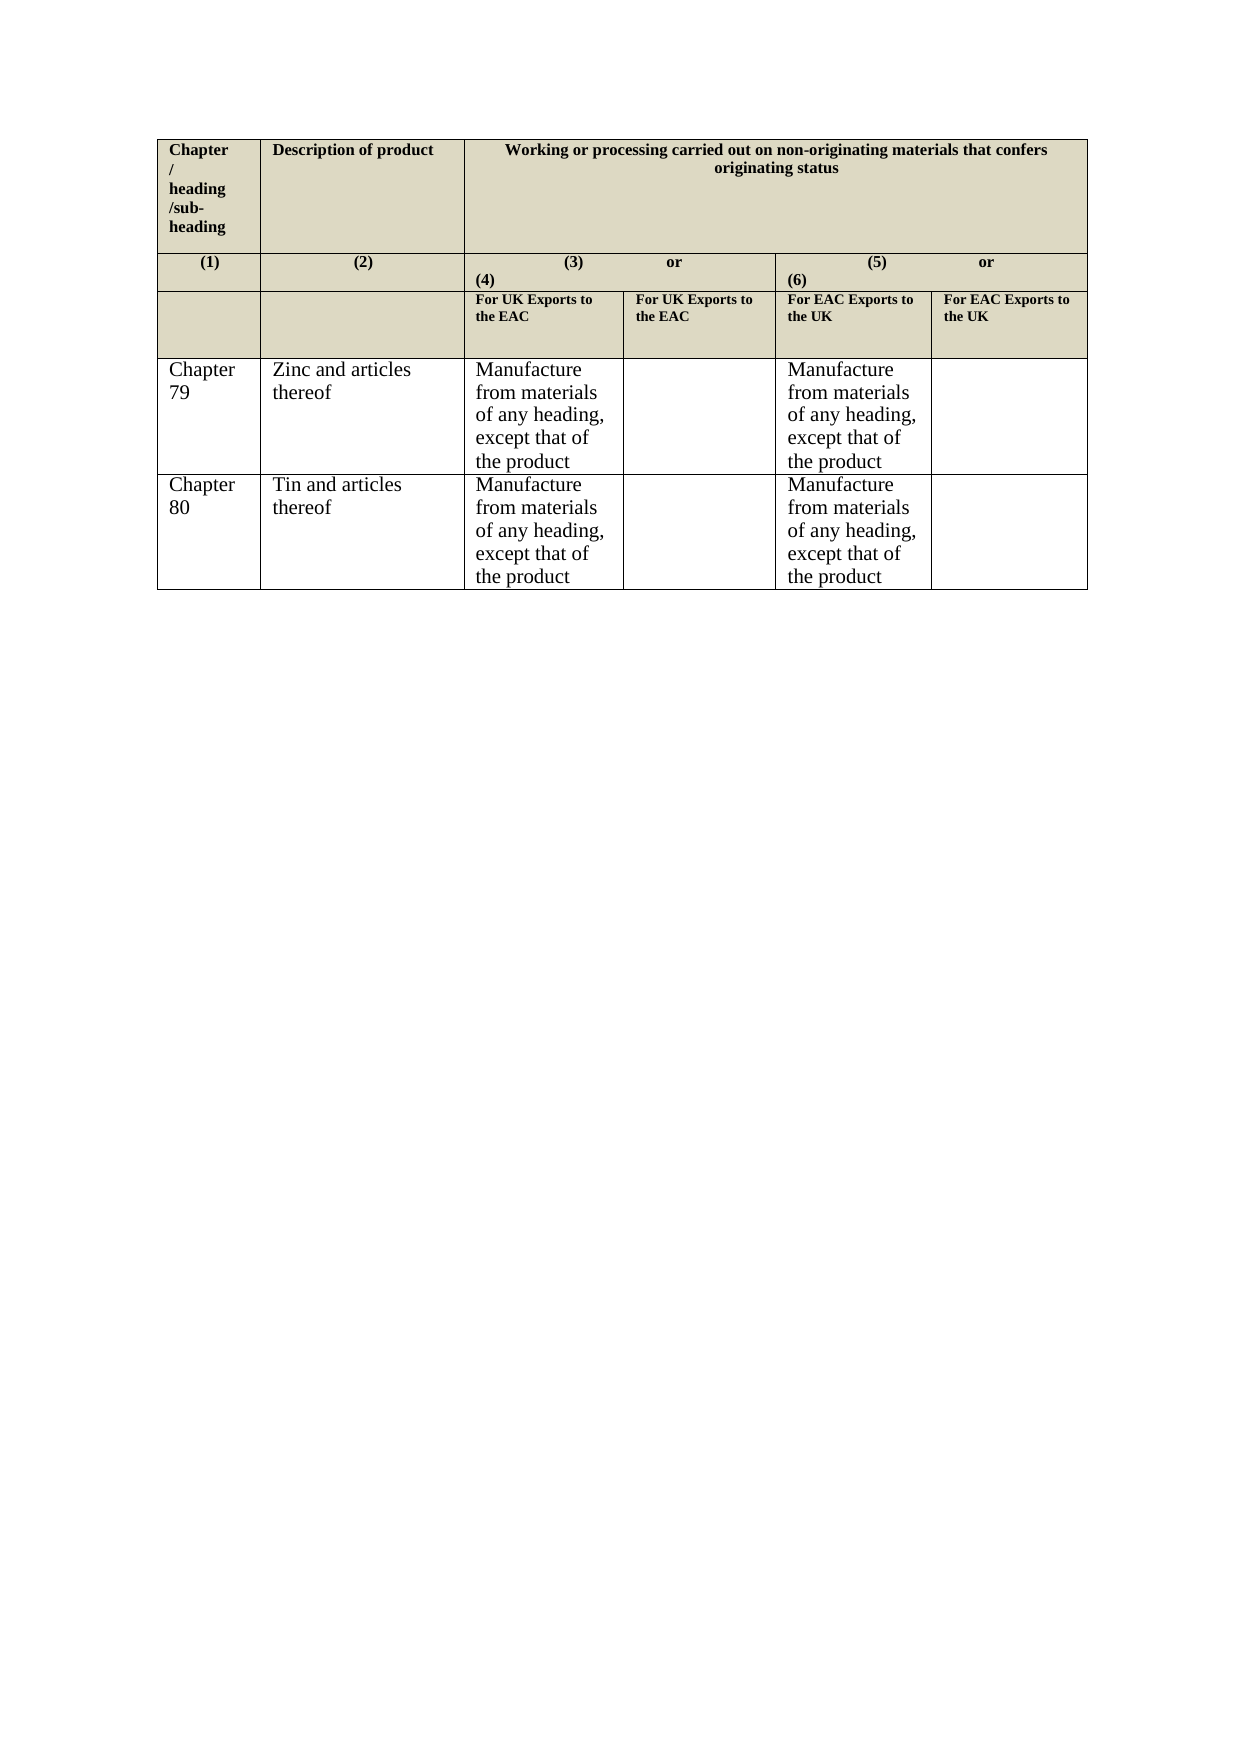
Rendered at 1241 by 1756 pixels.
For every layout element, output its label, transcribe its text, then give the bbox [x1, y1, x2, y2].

table_cell [158, 543, 260, 565]
table_cell [261, 272, 464, 291]
table_cell [836, 272, 932, 291]
table_cell (5) [836, 254, 932, 272]
table_cell 80 [158, 497, 260, 520]
table_cell For UK Exports to the EAC [624, 292, 775, 358]
table_cell [932, 359, 1087, 474]
table_cell 79 [158, 381, 260, 404]
table_cell of any heading, [776, 404, 931, 427]
table_cell [261, 543, 464, 565]
table_cell For UK Exports to the EAC [465, 292, 623, 358]
table_header Working or processing carried out on non-originating materials that confers originating status [465, 140, 1087, 253]
table_cell the product [776, 565, 931, 589]
table_cell or [932, 254, 1087, 272]
table_cell [261, 565, 464, 589]
table_cell Manufacture [776, 359, 931, 381]
table_cell from materials [776, 381, 931, 404]
table_cell Chapter [158, 475, 260, 497]
table_cell [158, 404, 260, 427]
table_cell (4) [465, 272, 529, 291]
table_cell of any heading, [776, 520, 931, 543]
table_cell [261, 450, 464, 474]
table_cell of any heading, [465, 520, 623, 543]
table_cell Chapter [158, 359, 260, 381]
table_cell [932, 272, 1087, 291]
table_cell Manufacture [465, 475, 623, 497]
table_cell the product [465, 450, 623, 474]
table_cell For EAC Exports to the UK [776, 292, 931, 358]
table_cell [158, 450, 260, 474]
table_cell [158, 272, 260, 291]
table_cell [932, 475, 1087, 589]
table_cell [261, 404, 464, 427]
table_cell except that of [776, 427, 931, 450]
table_cell [158, 565, 260, 589]
table_cell except that of [776, 543, 931, 565]
table_cell Tin and articles [261, 475, 464, 497]
table_cell from materials [465, 497, 623, 520]
table_cell [158, 427, 260, 450]
table_header Description of product [261, 140, 464, 253]
table_cell [158, 520, 260, 543]
table_cell [624, 272, 775, 291]
table_cell of any heading, [465, 404, 623, 427]
table_cell Manufacture [465, 359, 623, 381]
table_cell (2) [261, 254, 464, 272]
table_cell [261, 292, 464, 358]
table_cell thereof [261, 381, 464, 404]
table_cell or [624, 254, 775, 272]
table_cell [529, 272, 624, 291]
table_cell [465, 254, 529, 272]
table_cell from materials [465, 381, 623, 404]
table_cell [624, 359, 775, 474]
table_cell Manufacture [776, 475, 931, 497]
table_cell the product [465, 565, 623, 589]
table_cell [624, 475, 775, 589]
table_cell [776, 254, 836, 272]
table_cell [261, 520, 464, 543]
table_cell Zinc and articles [261, 359, 464, 381]
table_cell [158, 292, 260, 358]
table_cell (6) [776, 272, 836, 291]
table_cell [261, 427, 464, 450]
table_cell except that of [465, 427, 623, 450]
table_cell For EAC Exports to the UK [932, 292, 1087, 358]
table_cell (1) [158, 254, 260, 272]
table_cell (3) [529, 254, 624, 272]
table_cell from materials [776, 497, 931, 520]
table_cell except that of [465, 543, 623, 565]
table_cell the product [776, 450, 931, 474]
table_cell thereof [261, 497, 464, 520]
table_header Chapter/heading/sub-heading [158, 140, 260, 253]
